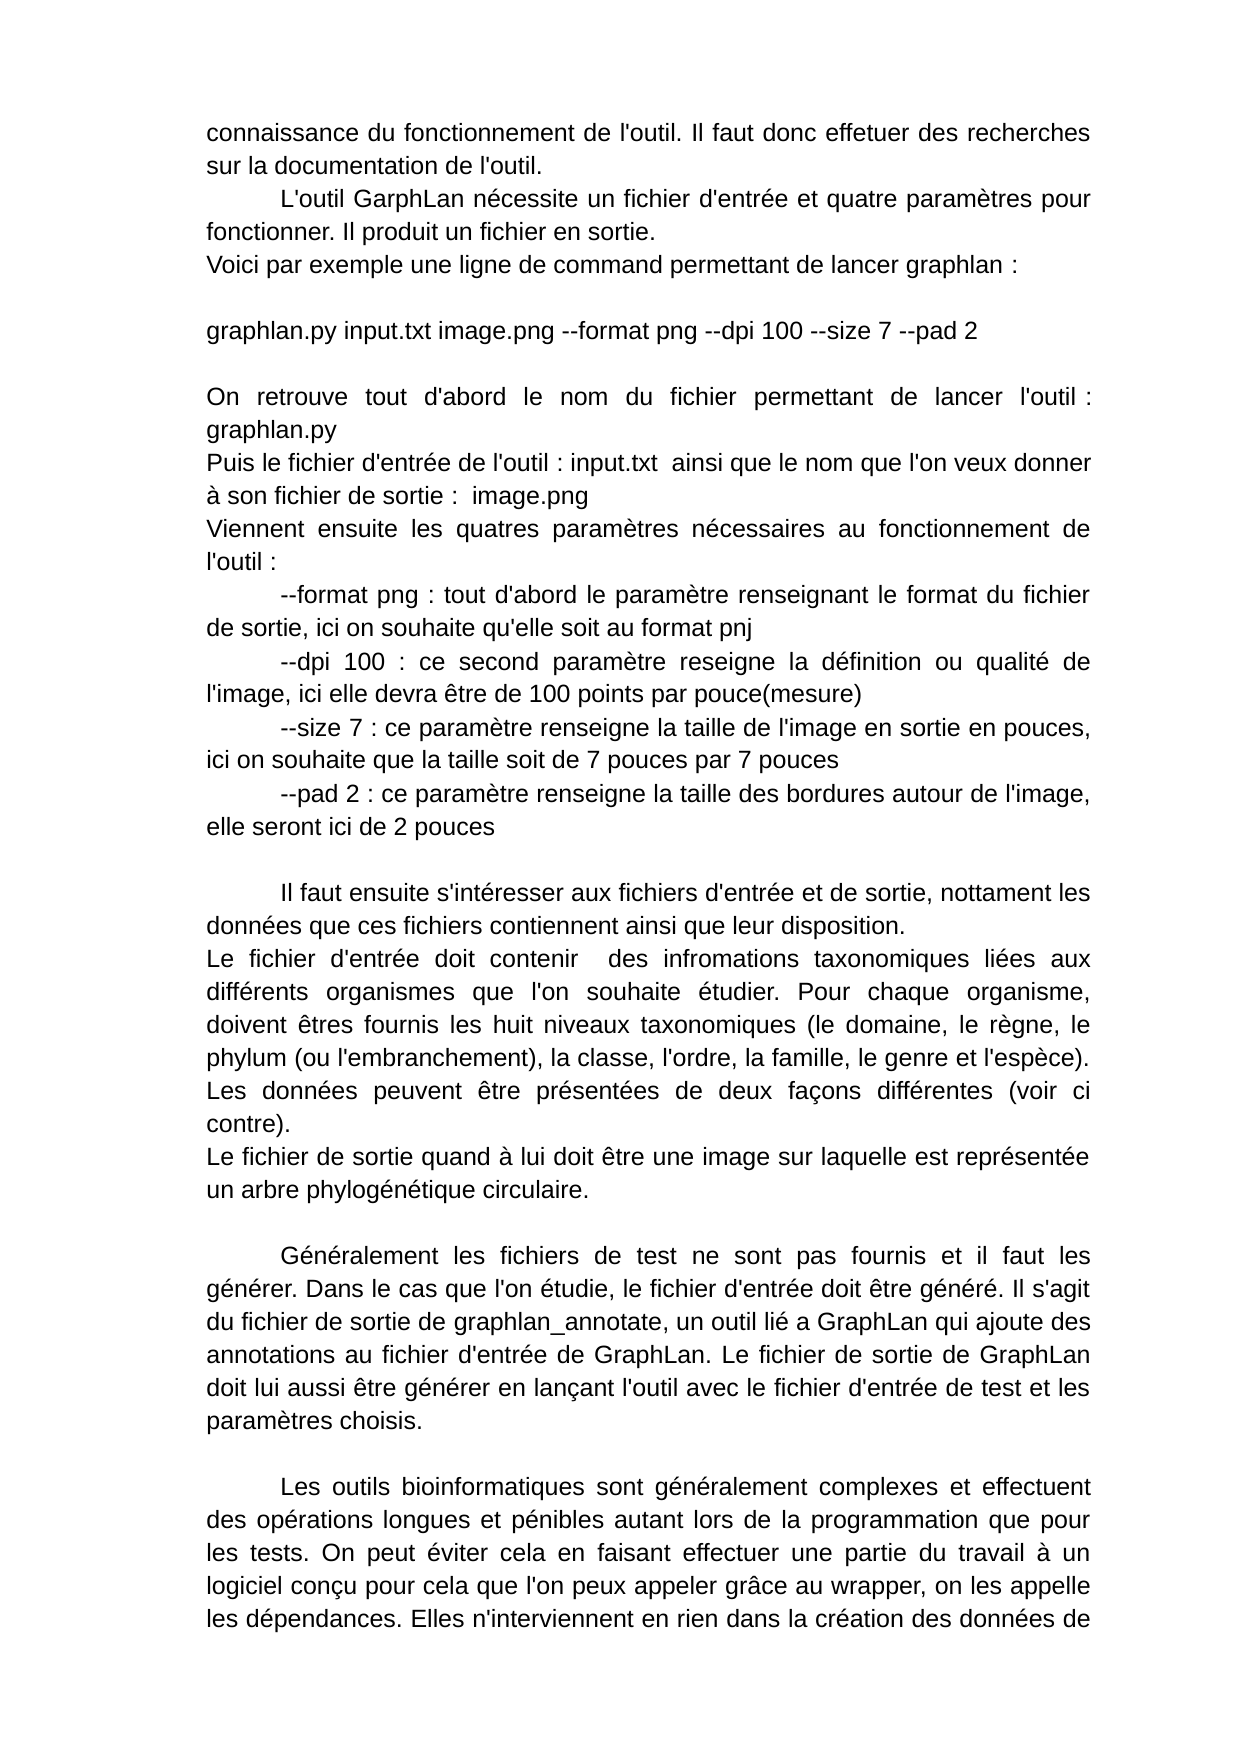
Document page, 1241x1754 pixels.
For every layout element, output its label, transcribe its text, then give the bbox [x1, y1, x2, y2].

text Le fichier d'entrée doit contenir des infromations taxonomiques liées aux différents organismes que l'on souhaite étudier. Pour chaque organisme, doivent êtres fournis les huit niveaux taxonomiques (le domaine, le règne, le phylum (ou l'embranchement), la classe, l'ordre, la famille, le genre et l'espèce). Les données peuvent être présentées de deux façons différentes (voir ci contre). [206, 944, 1092, 1137]
text connaissance du fonctionnement de l'outil. Il faut donc effetuer des recherches sur la documentation de l'outil. [206, 118, 1092, 180]
text --format png : tout d'abord le paramètre renseignant le format du fichier de sortie, ici on souhaite qu'elle soit au format pnj [206, 580, 1092, 642]
text Viennent ensuite les quatres paramètres nécessaires au fonctionnement de l'outil : [206, 514, 1092, 576]
text Généralement les fichiers de test ne sont pas fournis et il faut les générer. Dans le cas que l'on étudie, le fichier d'entrée doit être généré. Il s'agit du fichier de sortie de graphlan_annotate, un outil lié a GraphLan qui ajoute des annotations au fichier d'entrée de GraphLan. Le fichier de sortie de GraphLan doit lui aussi être générer en lançant l'outil avec le fichier d'entrée de test et les paramètres choisis. [206, 1241, 1092, 1435]
text Le fichier de sortie quand à lui doit être une image sur laquelle est représentée un arbre phylogénétique circulaire. [206, 1142, 1092, 1203]
text graphlan.py input.txt image.png --format png --dpi 100 --size 7 --pad 2 [206, 316, 1092, 345]
text On retrouve tout d'abord le nom du fichier permettant de lancer l'outil : graphlan.py [206, 382, 1092, 444]
text L'outil GarphLan nécessite un fichier d'entrée et quatre paramètres pour fonctionner. Il produit un fichier en sortie. [206, 184, 1092, 246]
text Il faut ensuite s'intéresser aux fichiers d'entrée et de sortie, nottament les données que ces fichiers contiennent ainsi que leur disposition. [206, 878, 1092, 939]
text Puis le fichier d'entrée de l'outil : input.txt ainsi que le nom que l'on veux donner à son fichier de sortie : image.png [206, 448, 1092, 510]
text --dpi 100 : ce second paramètre reseigne la définition ou qualité de l'image, ici elle devra être de 100 points par pouce(mesure) [206, 646, 1092, 708]
text Voici par exemple une ligne de command permettant de lancer graphlan : [206, 250, 1092, 279]
text Les outils bioinformatiques sont généralement complexes et effectuent des opérations longues et pénibles autant lors de la programmation que pour les tests. On peut éviter cela en faisant effectuer une partie du travail à un logiciel conçu pour cela que l'on peux appeler grâce au wrapper, on les appelle les dépendances. Elles n'interviennent en rien dans la création des données de [206, 1472, 1092, 1633]
text --size 7 : ce paramètre renseigne la taille de l'image en sortie en pouces, ici on souhaite que la taille soit de 7 pouces par 7 pouces [206, 712, 1092, 774]
text --pad 2 : ce paramètre renseigne la taille des bordures autour de l'image, elle seront ici de 2 pouces [206, 778, 1092, 840]
